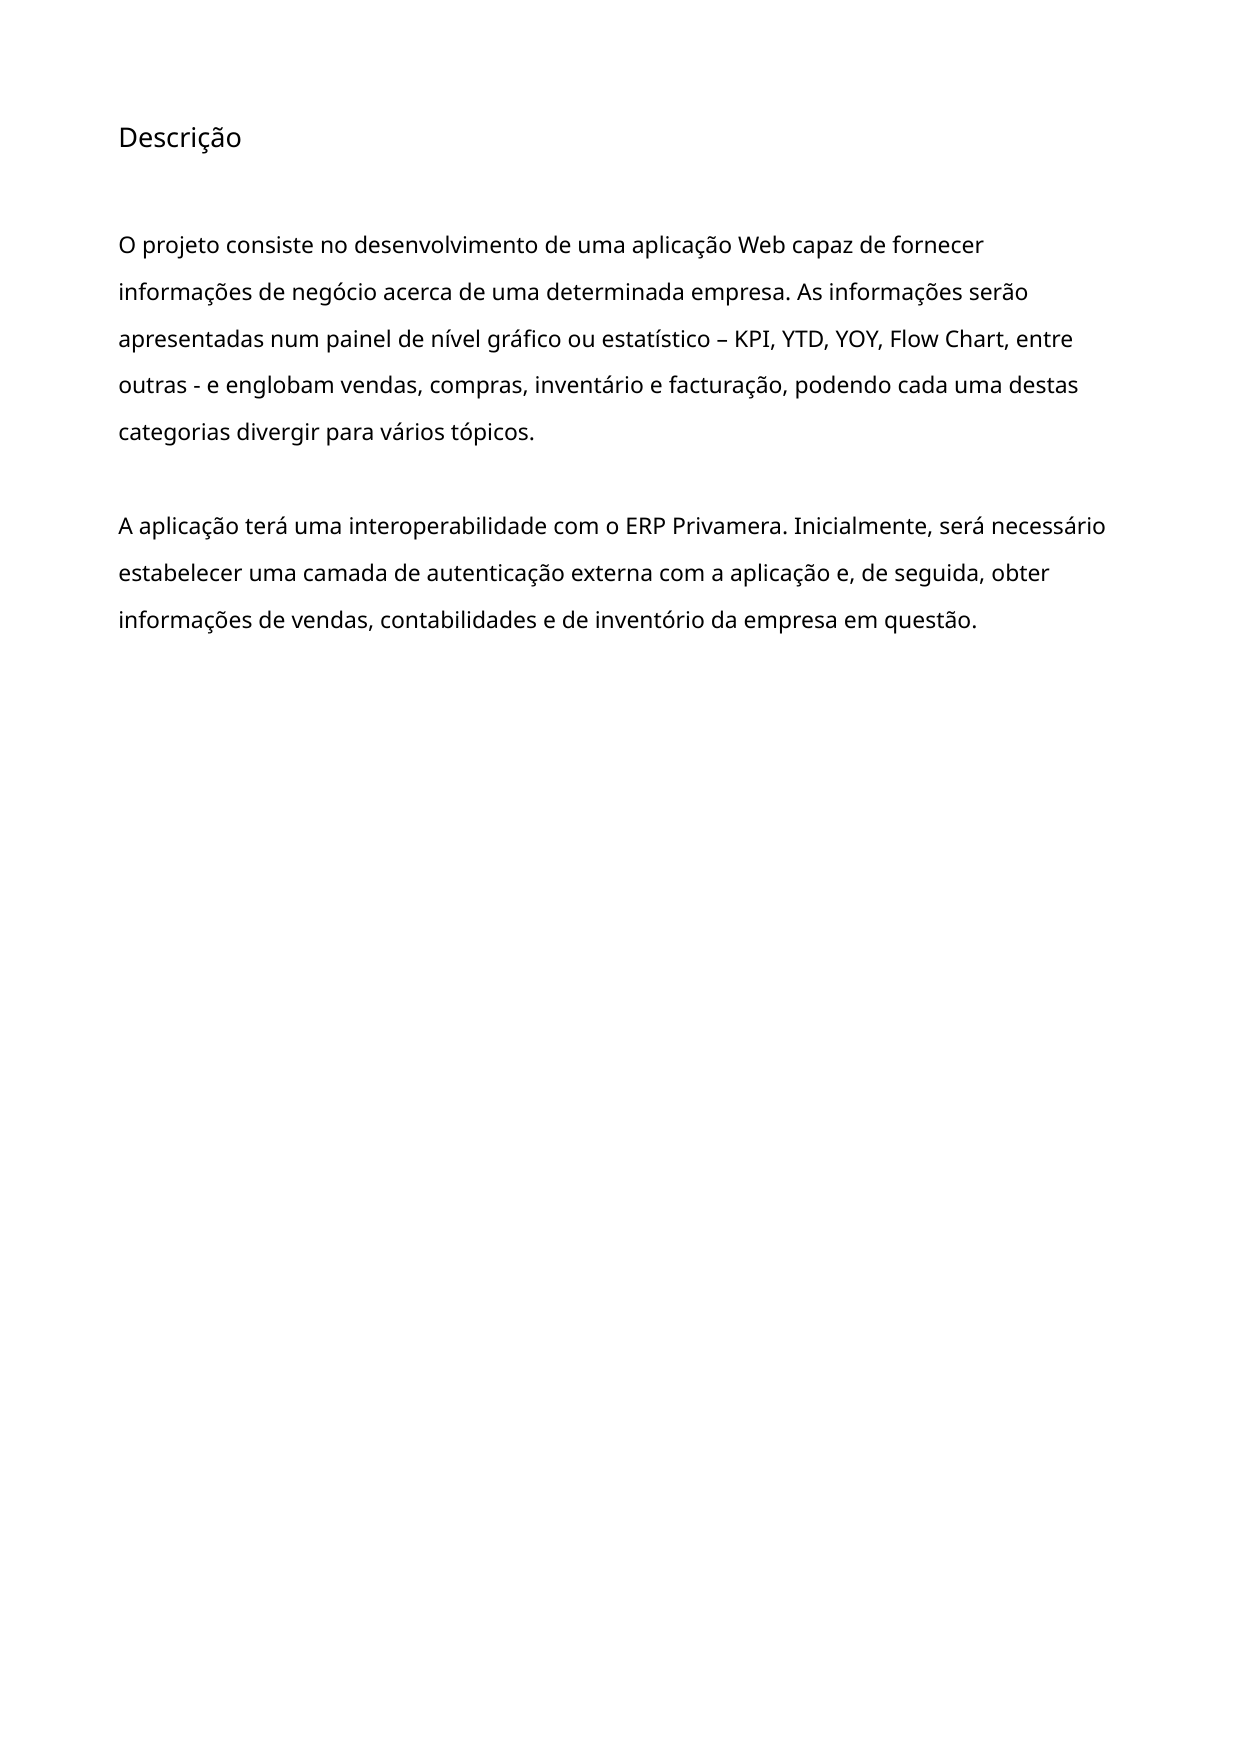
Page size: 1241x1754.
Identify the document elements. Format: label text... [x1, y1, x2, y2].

text A aplicação terá uma interoperabilidade com o ERP Privamera. Inicialmente, será necessário estabelecer uma camada de autenticação externa com a aplicação e, de seguida, obter informações de vendas, contabilidades e de inventório da empresa em questão. [118, 510, 1122, 635]
text O projeto consiste no desenvolvimento de uma aplicação Web capaz de fornecer informações de negócio acerca de uma determinada empresa. As informações serão apresentadas num painel de nível gráfico ou estatístico – KPI, YTD, YOY, Flow Chart, entre outras - e englobam vendas, compras, inventário e facturação, podendo cada uma destas categorias divergir para vários tópicos. [118, 229, 1122, 447]
text Descrição [118, 118, 1122, 155]
